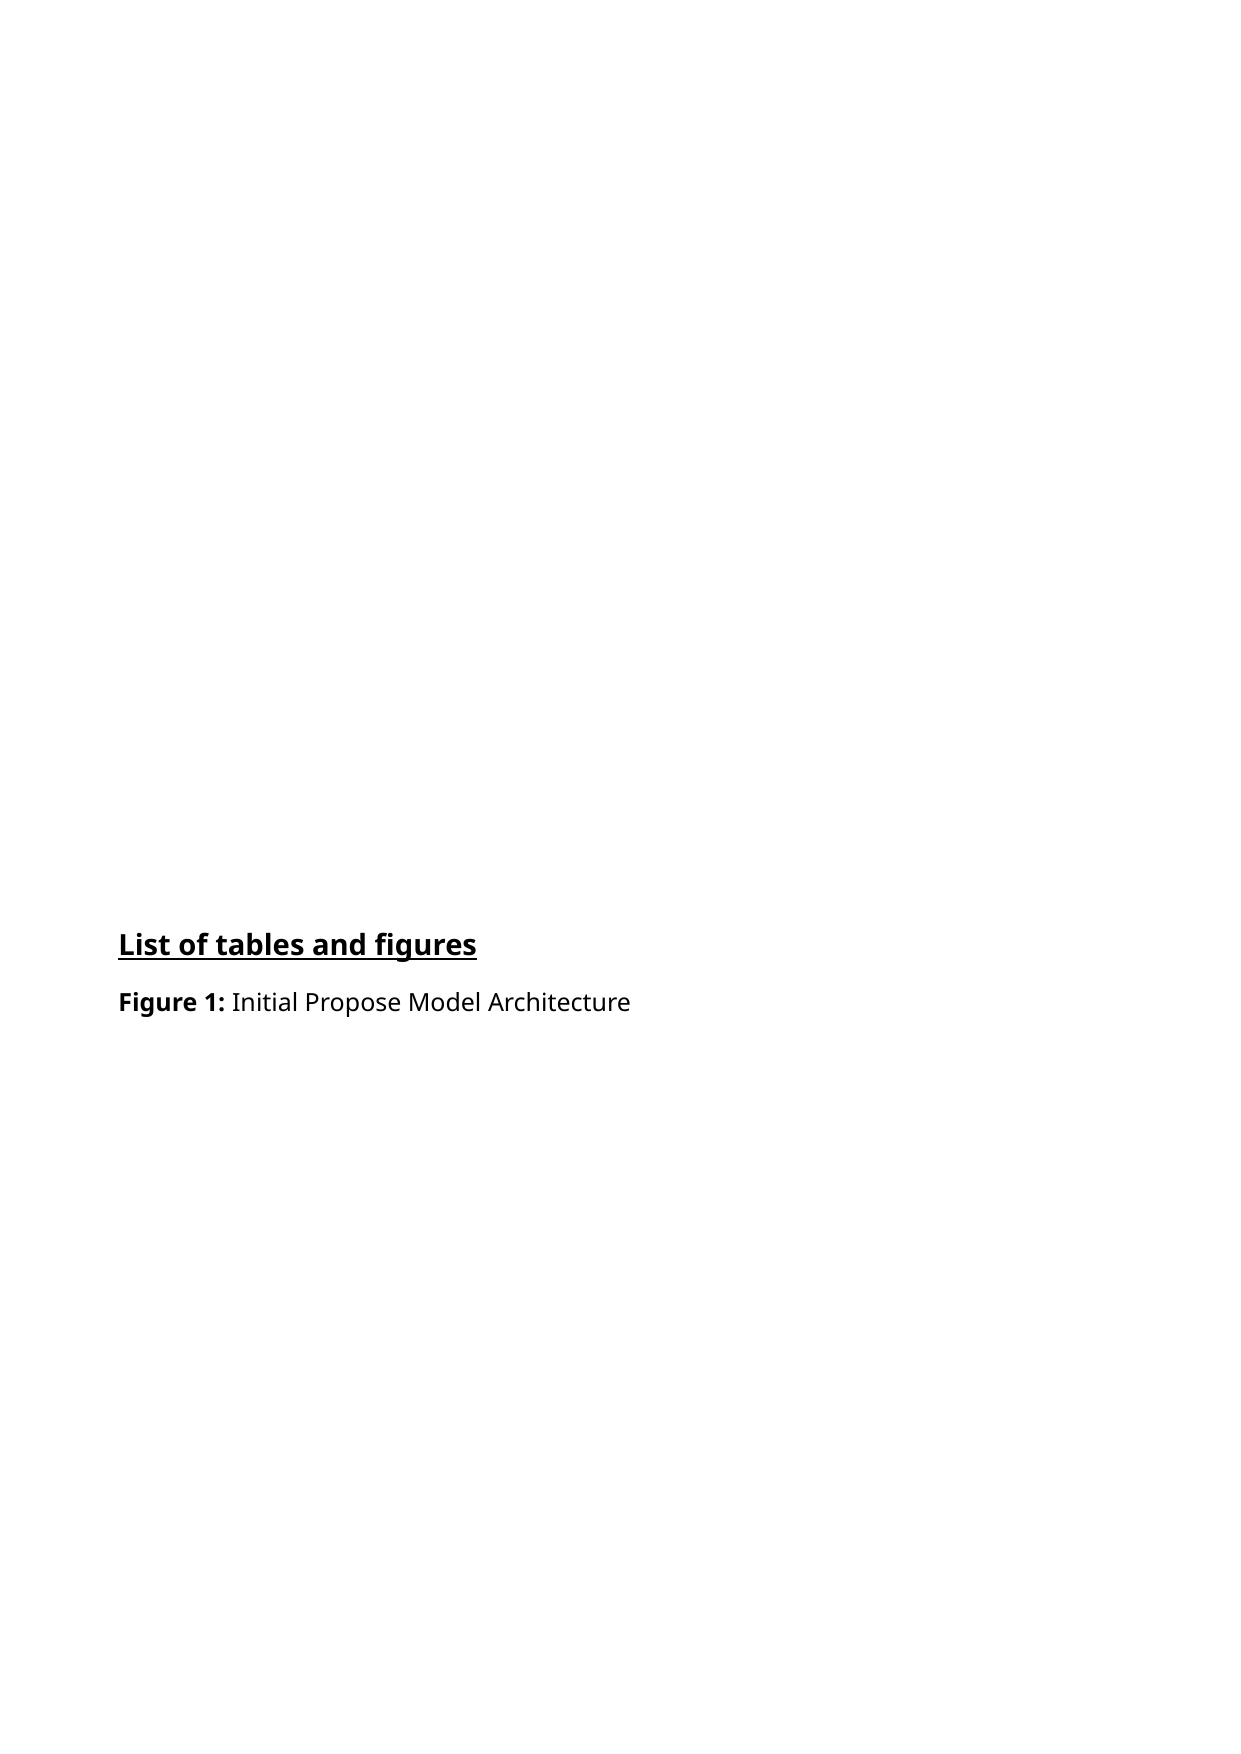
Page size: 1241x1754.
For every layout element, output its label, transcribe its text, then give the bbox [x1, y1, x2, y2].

text Figure 1: Initial Propose Model Architecture [118, 984, 1122, 1019]
text List of tables and figures [118, 924, 1122, 964]
